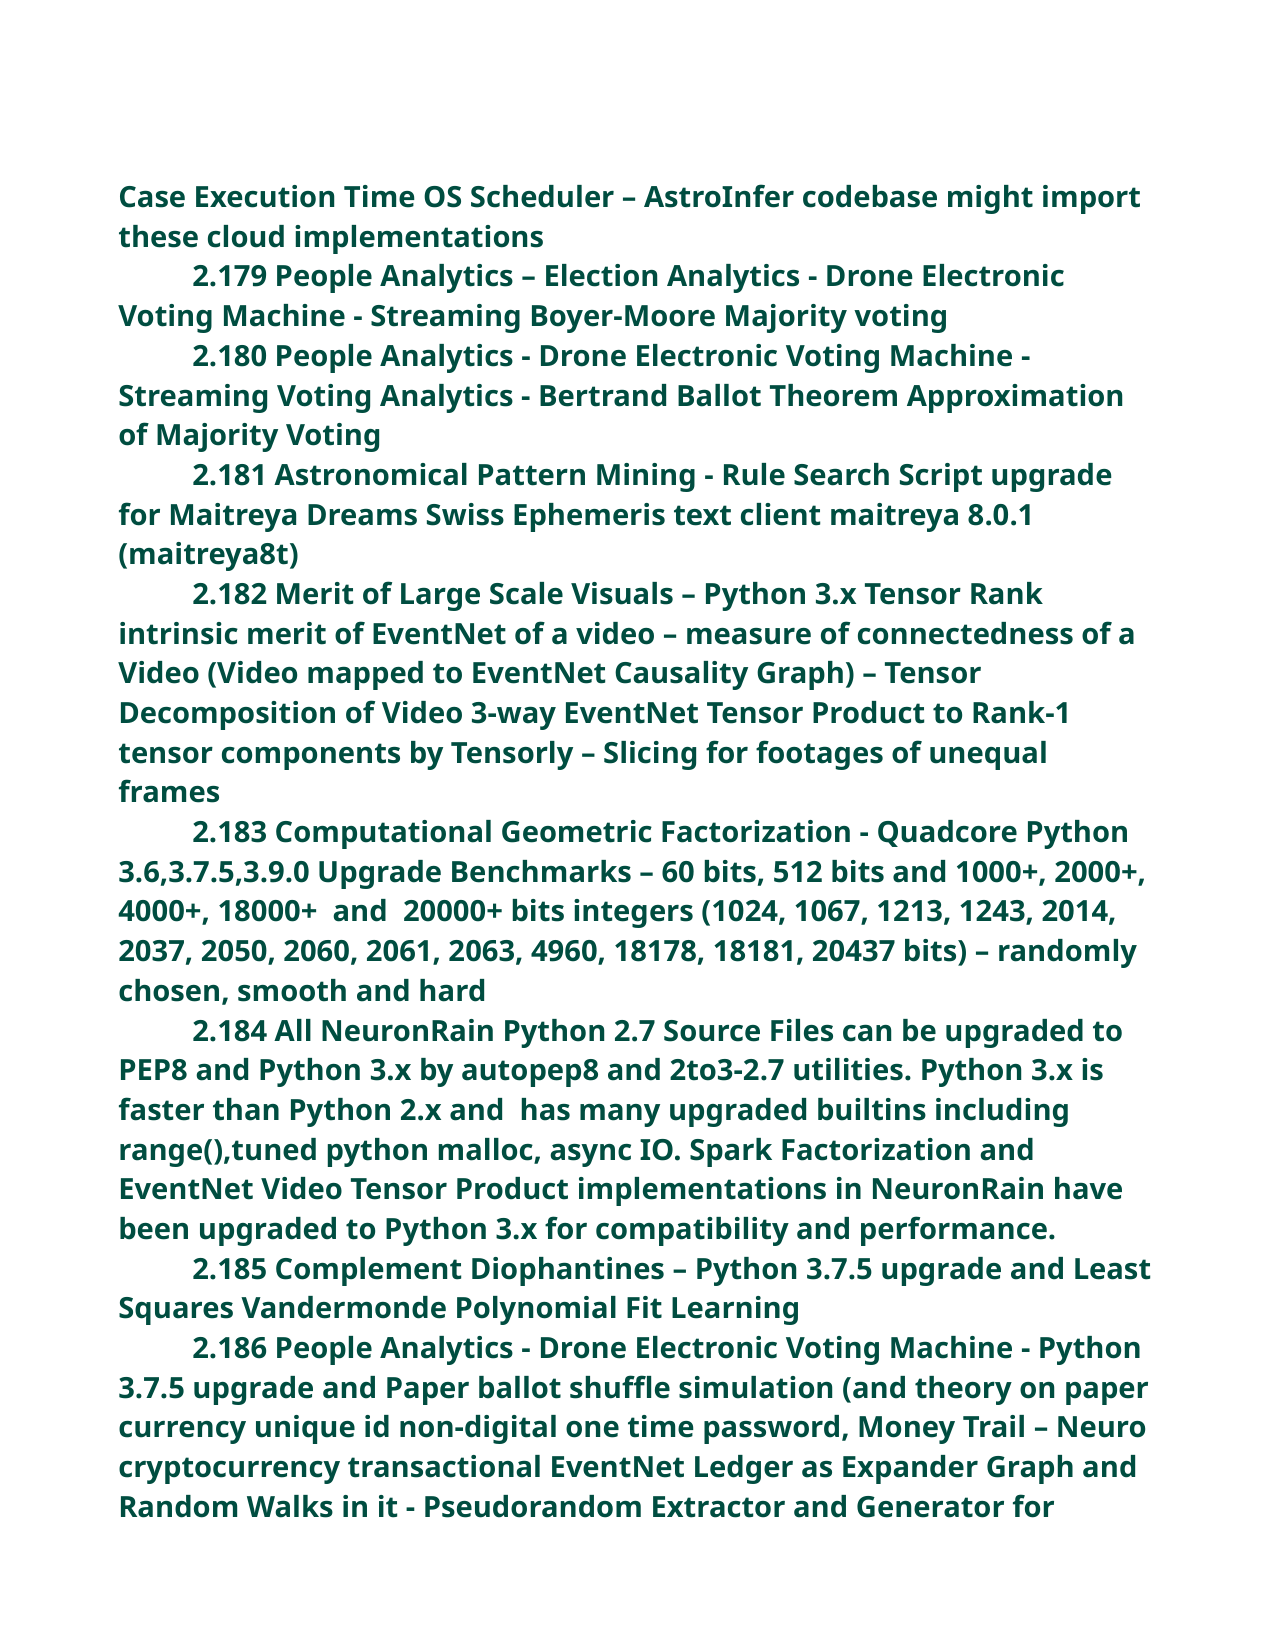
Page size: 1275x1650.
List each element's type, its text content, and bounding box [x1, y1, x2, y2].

text 2.183 Computational Geometric Factorization - Quadcore Python 3.6,3.7.5,3.9.0 Upgrade Benchmarks – 60 bits, 512 bits and 1000+, 2000+, 4000+, 18000+ and 20000+ bits integers (1024, 1067, 1213, 1243, 2014, 2037, 2050, 2060, 2061, 2063, 4960, 18178, 18181, 20437 bits) – randomly chosen, smooth and hard [118, 811, 1157, 1010]
text 2.185 Complement Diophantines – Python 3.7.5 upgrade and Least Squares Vandermonde Polynomial Fit Learning [118, 1248, 1157, 1327]
text 2.182 Merit of Large Scale Visuals – Python 3.x Tensor Rank intrinsic merit of EventNet of a video – measure of connectedness of a Video (Video mapped to EventNet Causality Graph) – Tensor Decomposition of Video 3-way EventNet Tensor Product to Rank-1 tensor components by Tensorly – Slicing for footages of unequal frames [118, 573, 1157, 811]
text 2.180 People Analytics - Drone Electronic Voting Machine - Streaming Voting Analytics - Bertrand Ballot Theorem Approximation of Majority Voting [118, 335, 1157, 454]
text 2.186 People Analytics - Drone Electronic Voting Machine - Python 3.7.5 upgrade and Paper ballot shuffle simulation (and theory on paper currency unique id non-digital one time password, Money Trail – Neuro cryptocurrency transactional EventNet Ledger as Expander Graph and Random Walks in it - Pseudorandom Extractor and Generator for [118, 1327, 1157, 1526]
text 2.181 Astronomical Pattern Mining - Rule Search Script upgrade for Maitreya Dreams Swiss Ephemeris text client maitreya 8.0.1 (maitreya8t) [118, 454, 1157, 573]
text 2.179 People Analytics – Election Analytics - Drone Electronic Voting Machine - Streaming Boyer-Moore Majority voting [118, 256, 1157, 335]
text Case Execution Time OS Scheduler – AstroInfer codebase might import these cloud implementations [118, 176, 1157, 256]
text 2.184 All NeuronRain Python 2.7 Source Files can be upgraded to PEP8 and Python 3.x by autopep8 and 2to3-2.7 utilities. Python 3.x is faster than Python 2.x and has many upgraded builtins including range(),tuned python malloc, async IO. Spark Factorization and EventNet Video Tensor Product implementations in NeuronRain have been upgraded to Python 3.x for compatibility and performance. [118, 1010, 1157, 1248]
